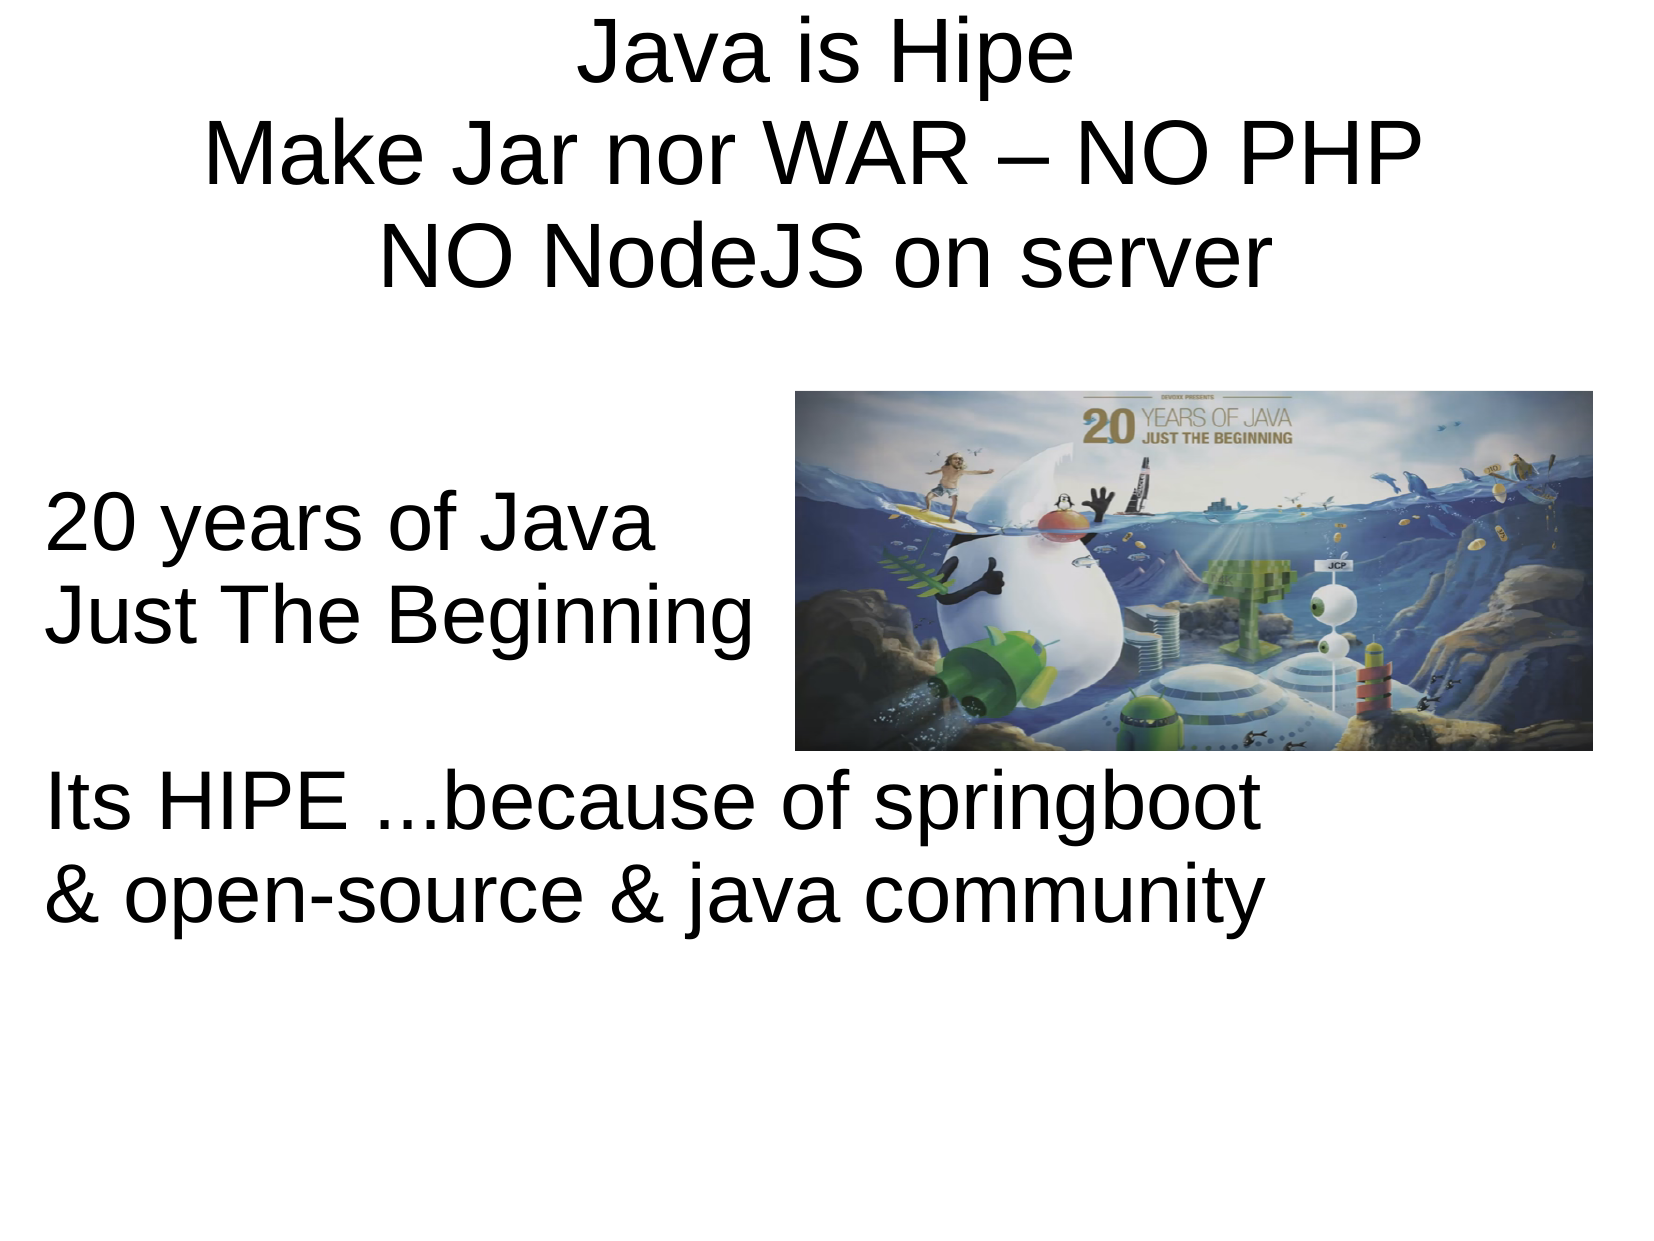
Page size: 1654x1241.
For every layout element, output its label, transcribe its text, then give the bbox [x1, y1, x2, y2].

picture [795, 390, 1593, 751]
title Java is Hipe Make Jar nor WAR – NO PHP NO NodeJS on server [82, 0, 1571, 307]
text_box 20 years of Java Just The Beginning Its HIPE ...because of springboot & open-source & java community [30, 468, 1302, 949]
